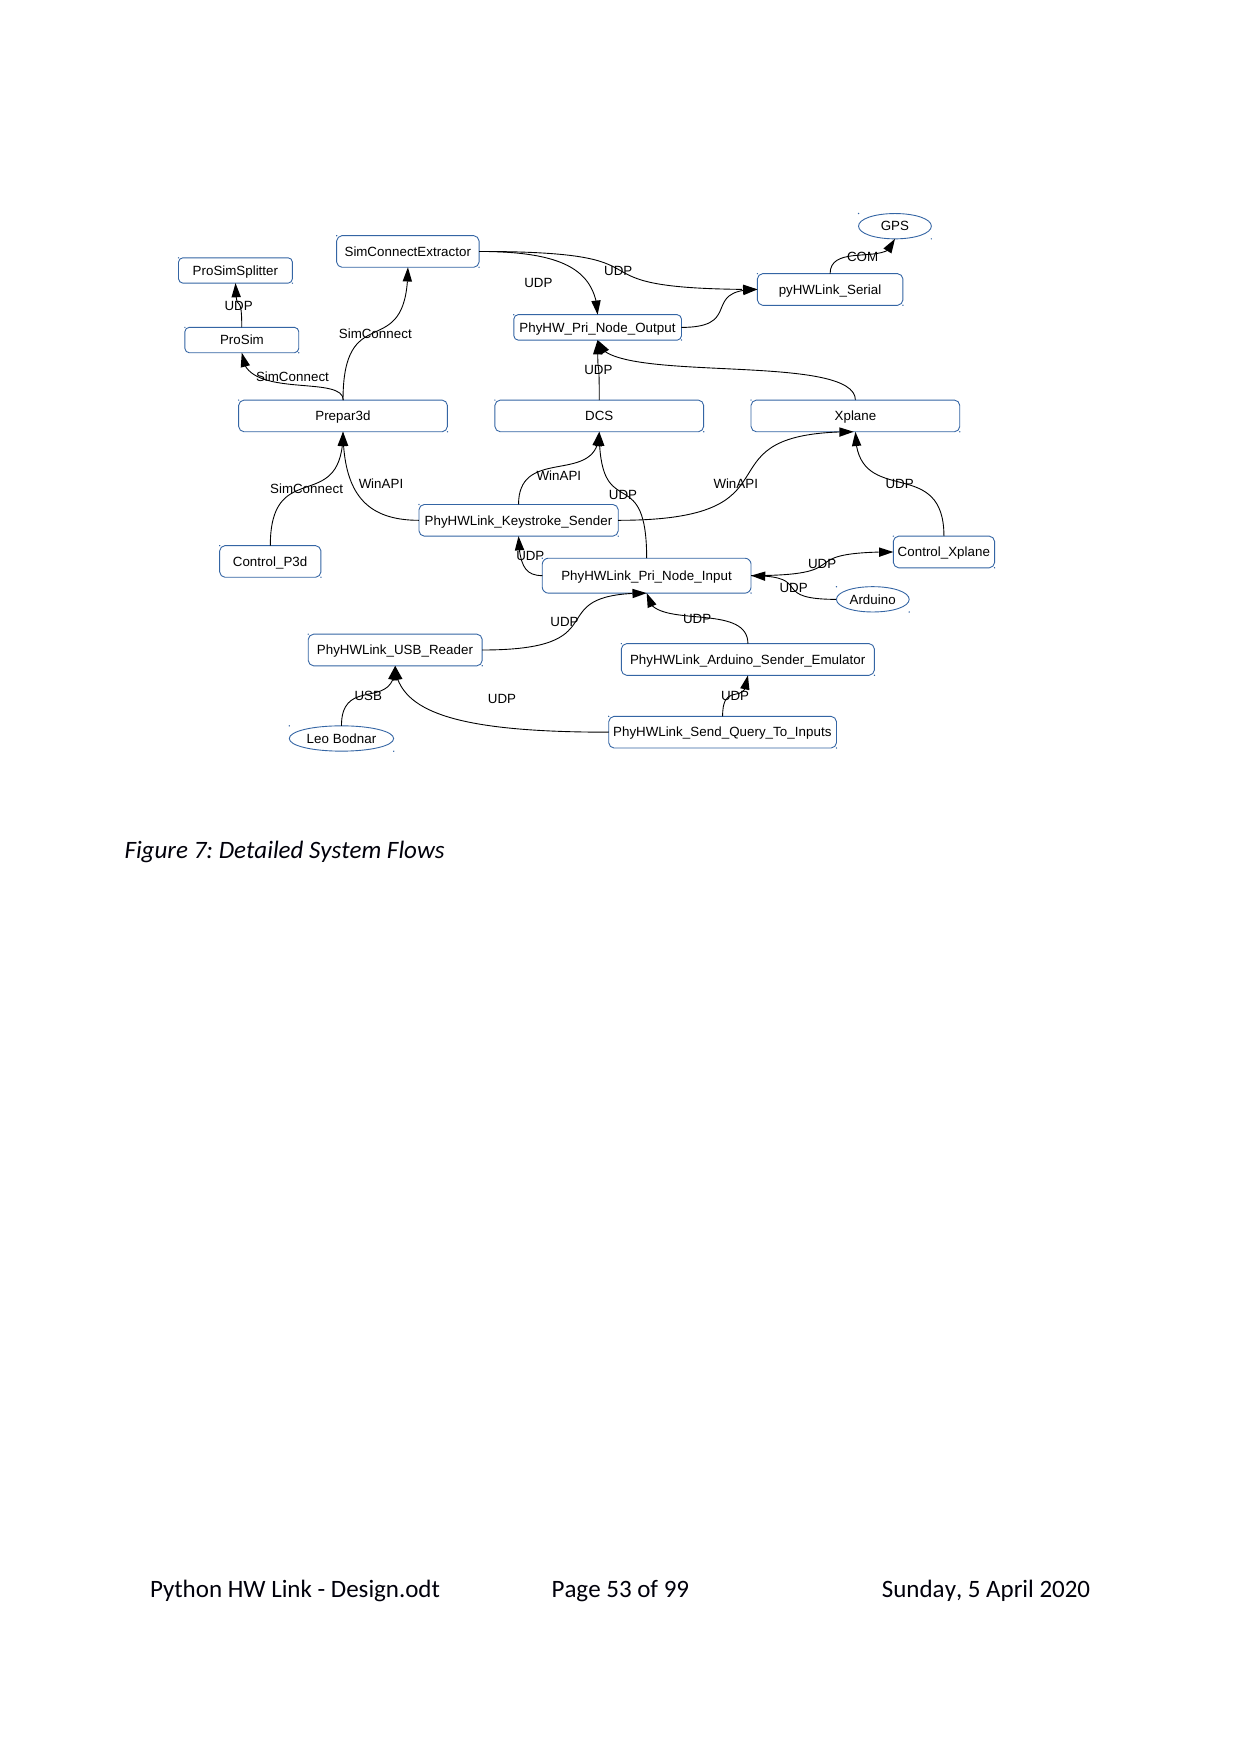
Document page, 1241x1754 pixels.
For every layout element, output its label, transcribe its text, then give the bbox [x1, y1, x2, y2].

text Figure 7: Detailed System Flows [124, 162, 1116, 864]
